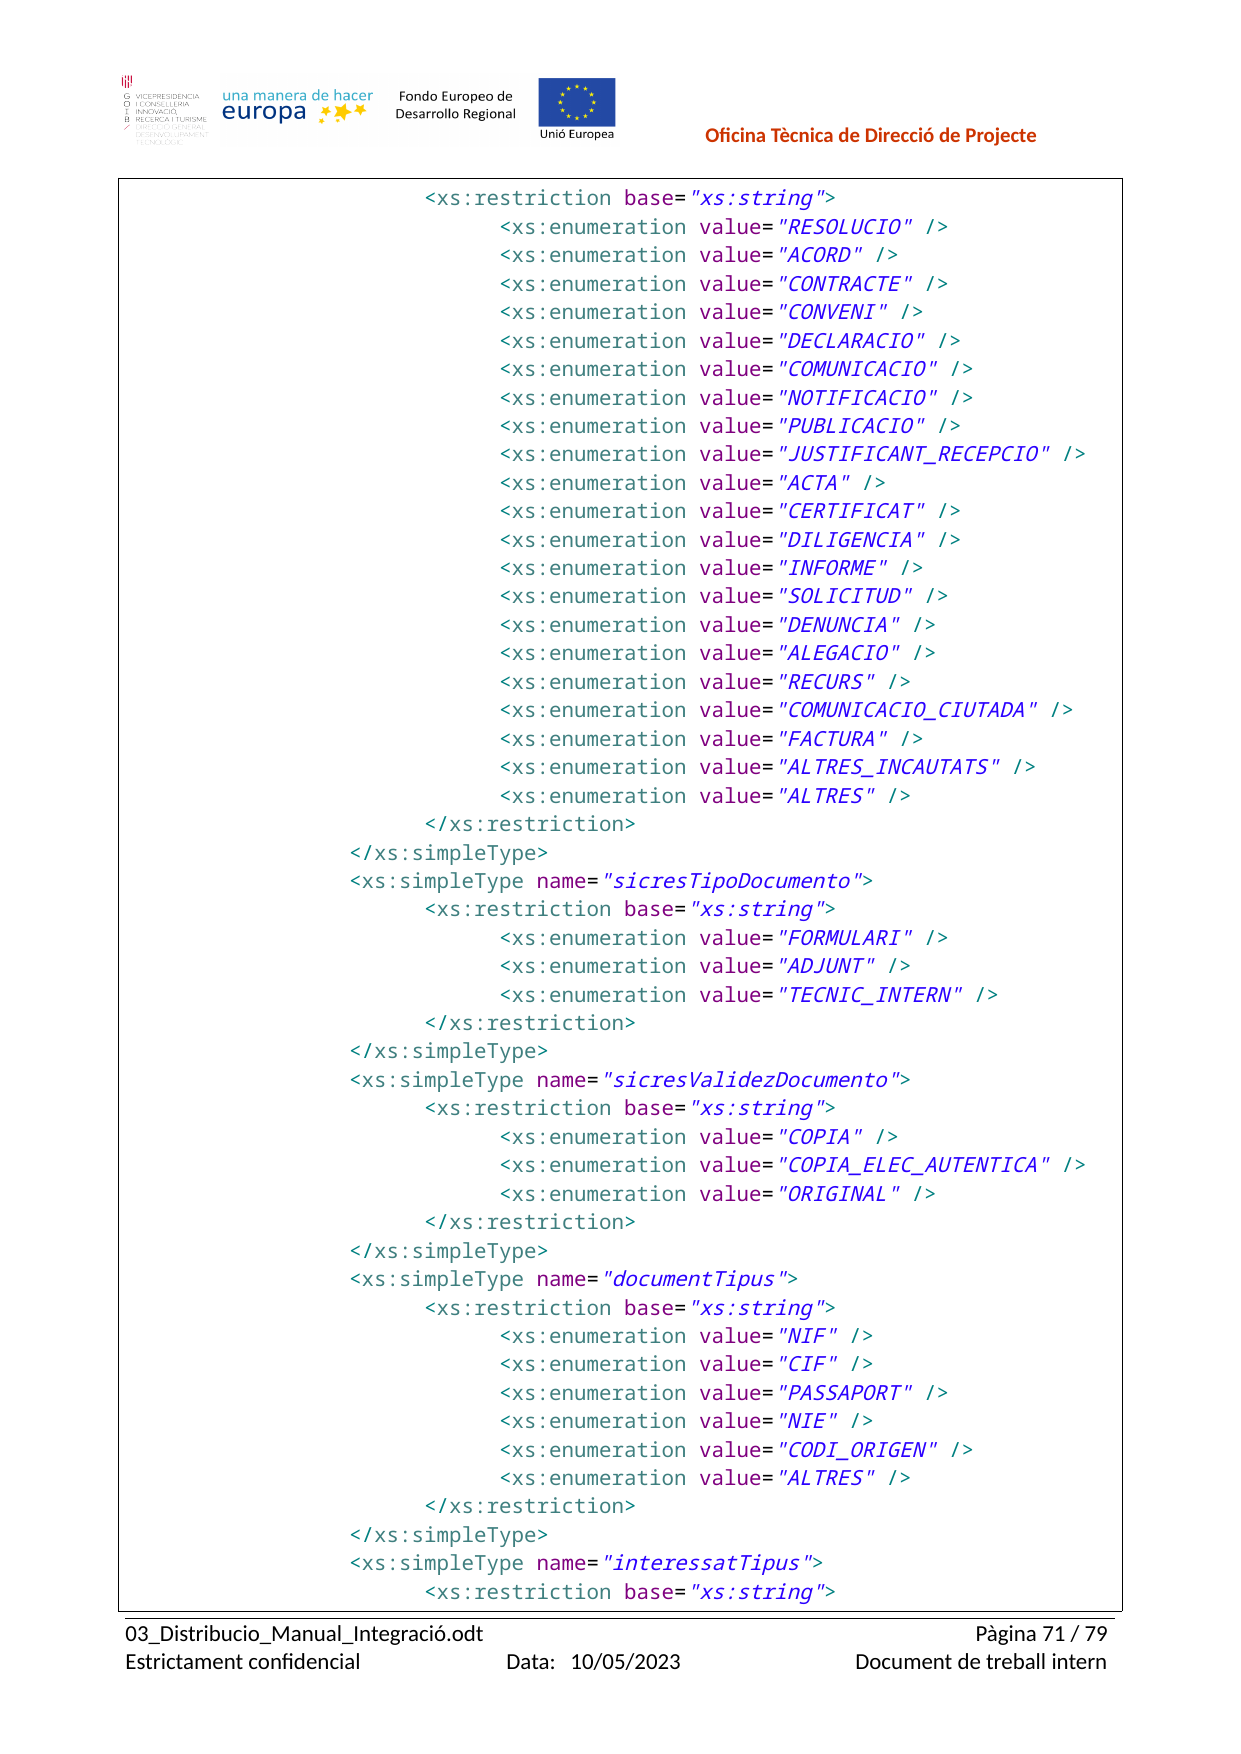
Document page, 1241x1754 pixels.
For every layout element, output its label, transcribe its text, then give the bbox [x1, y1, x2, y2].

picture [118, 73, 213, 147]
table_header <xs:restriction base="xs:string"> <xs:enumeration value="RESOLUCIO" /> <xs:enumeration value="ACORD" /> <xs:enumeration value="CONTRACTE" /> <xs:enumeration value="CONVENI" /> <xs:enumeration value="DECLARACIO" /> <xs:enumeration value="COMUNICACIO" /> <xs:enumeration value="NOTIFICACIO" /> <xs:enumeration value="PUBLICACIO" /> <xs:enumeration value="JUSTIFICANT_RECEPCIO" /> <xs:enumeration value="ACTA" /> <xs:enumeration value="CERTIFICAT" /> <xs:enumeration value="DILIGENCIA" /> <xs:enumeration value="INFORME" /> <xs:enumeration value="SOLICITUD" /> <xs:enumeration value="DENUNCIA" /> <xs:enumeration value="ALEGACIO" /> <xs:enumeration value="RECURS" /> <xs:enumeration value="COMUNICACIO_CIUTADA" /> <xs:enumeration value="FACTURA" /> <xs:enumeration value="ALTRES_INCAUTATS" /> <xs:enumeration value="ALTRES" /> </xs:restriction> </xs:simpleType> <xs:simpleType name="sicresTipoDocumento"> <xs:restriction base="xs:string"> <xs:enumeration value="FORMULARI" /> <xs:enumeration value="ADJUNT" /> <xs:enumeration value="TECNIC_INTERN" /> </xs:restriction> </xs:simpleType> <xs:simpleType name="sicresValidezDocumento"> <xs:restriction base="xs:string"> <xs:enumeration value="COPIA" /> <xs:enumeration value="COPIA_ELEC_AUTENTICA" /> <xs:enumeration value="ORIGINAL" /> </xs:restriction> </xs:simpleType> <xs:simpleType name="documentTipus"> <xs:restriction base="xs:string"> <xs:enumeration value="NIF" /> <xs:enumeration value="CIF" /> <xs:enumeration value="PASSAPORT" /> <xs:enumeration value="NIE" /> <xs:enumeration value="CODI_ORIGEN" /> <xs:enumeration value="ALTRES" /> </xs:restriction> </xs:simpleType> <xs:simpleType name="interessatTipus"> <xs:restriction base="xs:string"> [119, 179, 1122, 1611]
picture [219, 73, 621, 147]
